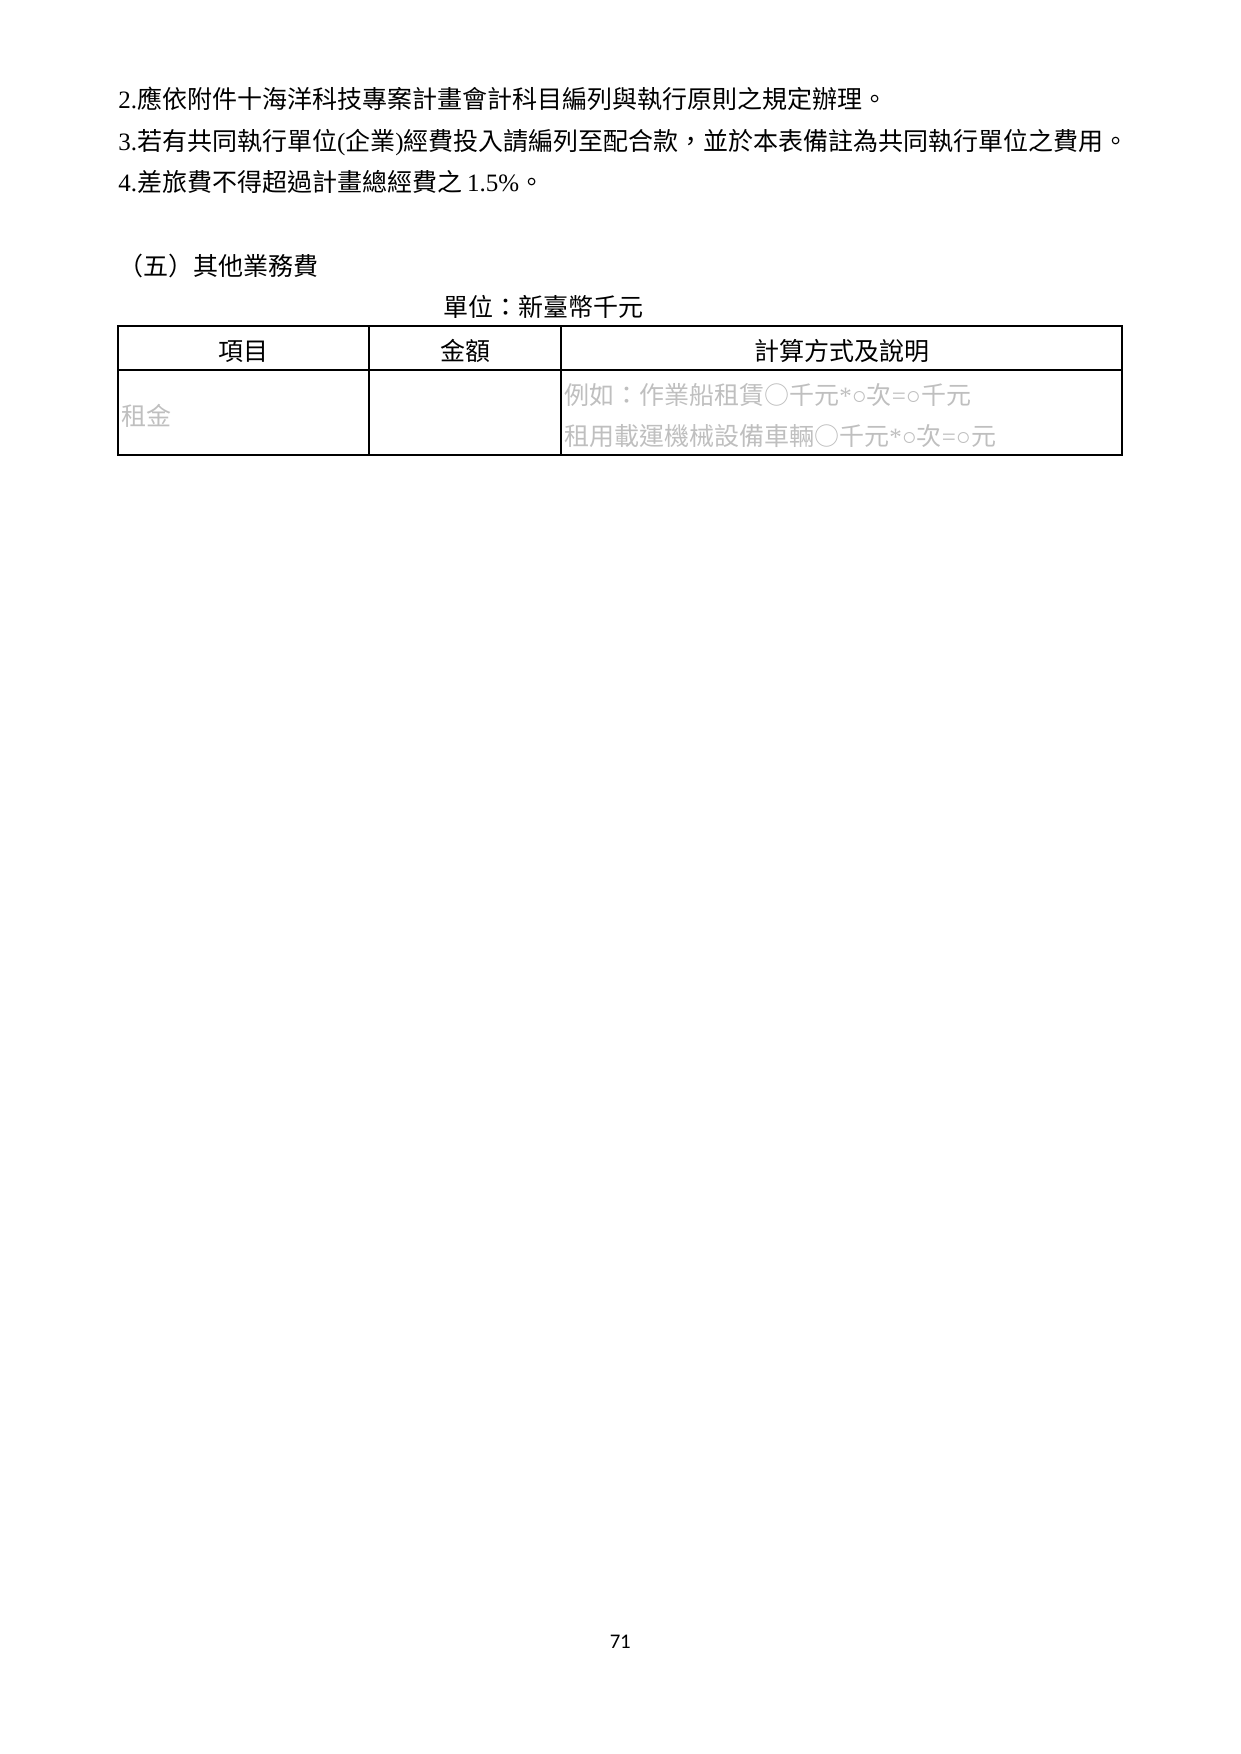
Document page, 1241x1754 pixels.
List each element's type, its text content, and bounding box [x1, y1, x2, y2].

text （五）其他業務費 [118, 242, 1122, 283]
table_cell 例如：作業船租賃○千元*○次=○千元 租用載運機械設備車輛○千元*○次=○元 [562, 371, 1121, 454]
table_cell [370, 371, 560, 454]
text 3.若有共同執行單位(企業)經費投入請編列至配合款，並於本表備註為共同執行單位之費用。 [118, 117, 1122, 158]
table_header 計算方式及說明 [562, 327, 1121, 369]
table_header 項目 [119, 327, 368, 369]
text 2.應依附件十海洋科技專案計畫會計科目編列與執行原則之規定辦理。 [118, 75, 1122, 117]
table_cell 租金 [119, 371, 368, 454]
text 單位：新臺幣千元 [118, 283, 1122, 325]
table_header 金額 [370, 327, 560, 369]
text 4.差旅費不得超過計畫總經費之1.5%。 [118, 158, 1122, 200]
